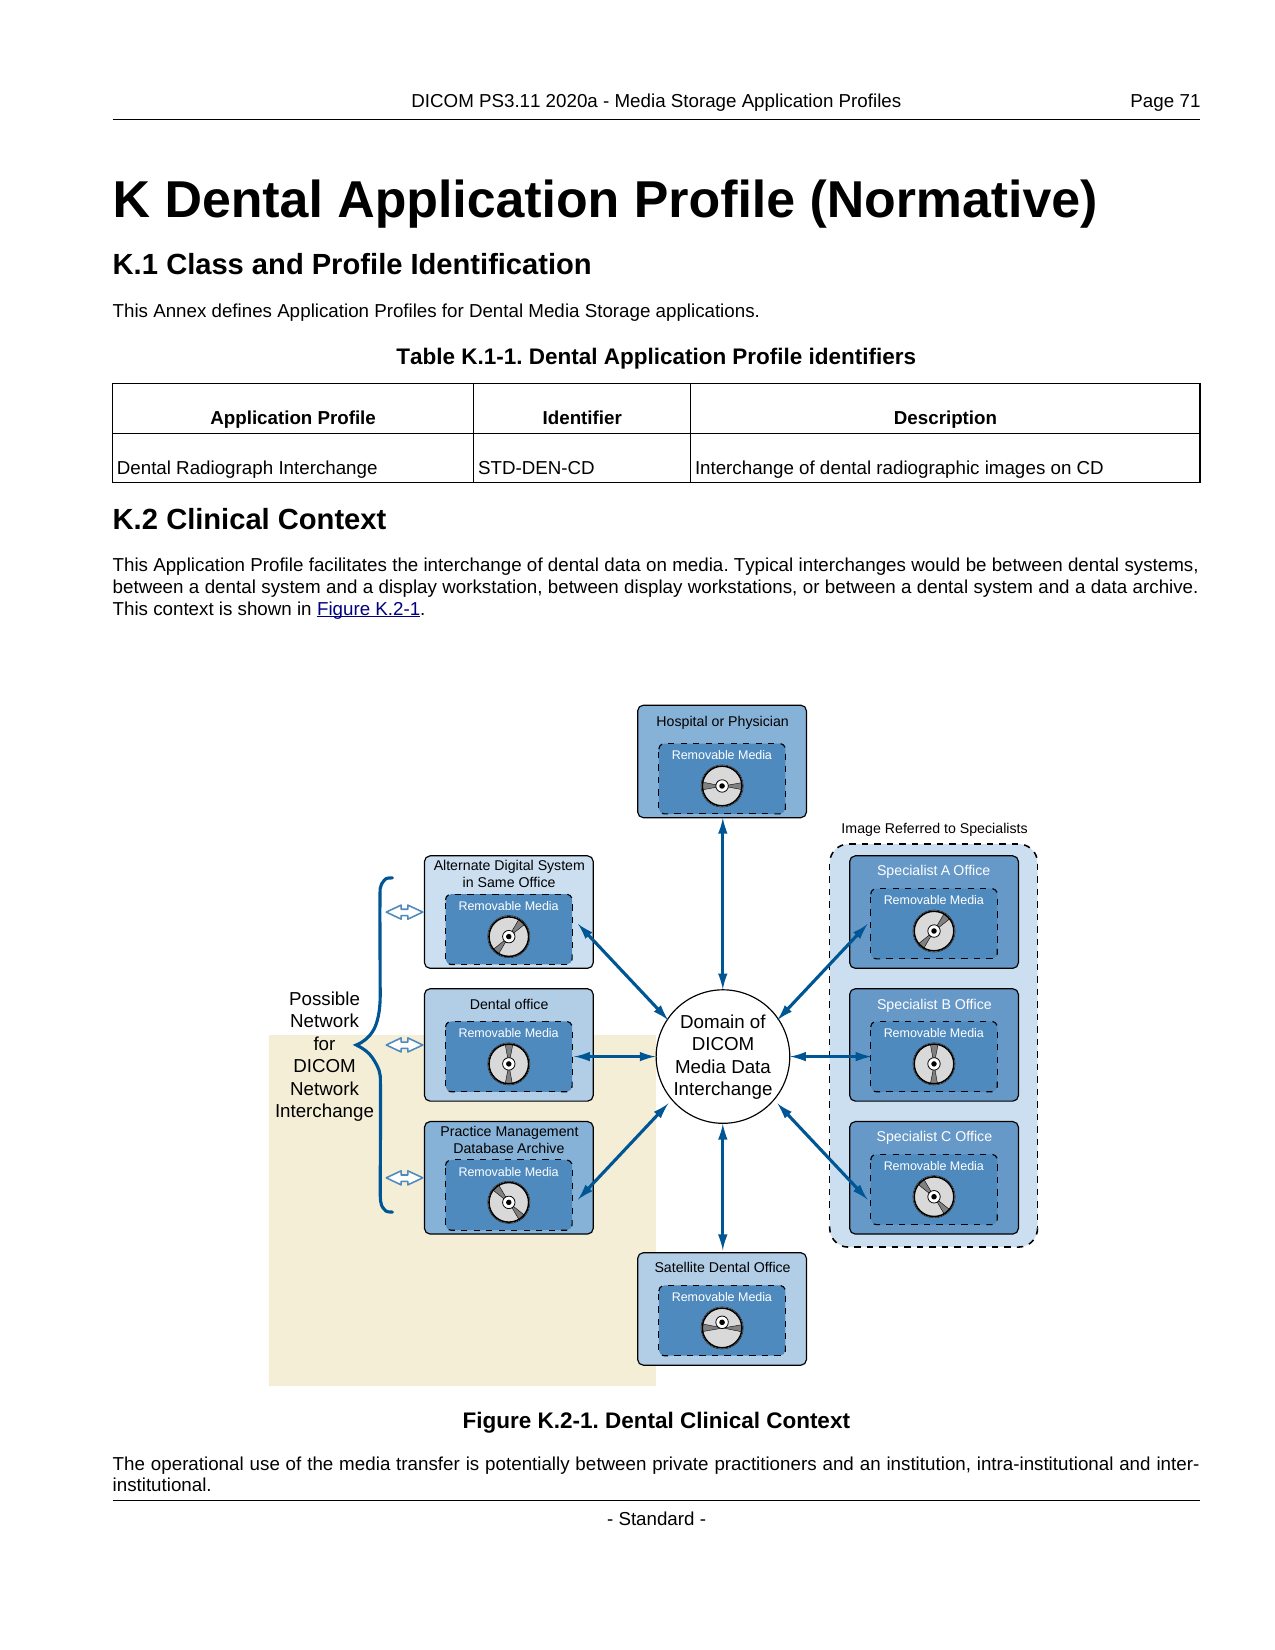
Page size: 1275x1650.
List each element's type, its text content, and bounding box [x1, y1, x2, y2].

text This Annex defines Application Profiles for Dental Media Storage applications. [112, 299, 1200, 321]
table_cell Dental Radiograph Interchange [113, 434, 473, 482]
text Figure K.2-1. Dental Clinical Context [112, 1408, 1200, 1433]
text K.1 Class and Profile Identification [112, 247, 1200, 281]
table_header Application Profile [113, 384, 473, 432]
text K.2 Clinical Context [112, 502, 1200, 536]
table_header Description [691, 384, 1199, 432]
text The operational use of the media transfer is potentially between private practitioners and an institution, intra-institutional and inter-institutional. [112, 1452, 1200, 1495]
text K Dental Application Profile (Normative) [112, 169, 1200, 228]
table_cell Interchange of dental radiographic images on CD [691, 434, 1199, 482]
text This Application Profile facilitates the interchange of dental data on media. Typical interchanges would be between dental systems, between a dental system and a display workstation, between display workstations, or between a dental system and a data archive. This context is shown in Figure K.2-1. [112, 554, 1200, 619]
table_cell STD-DEN-CD [474, 434, 690, 482]
table_header Identifier [474, 384, 690, 432]
text Table K.1-1. Dental Application Profile identifiers [112, 343, 1200, 369]
